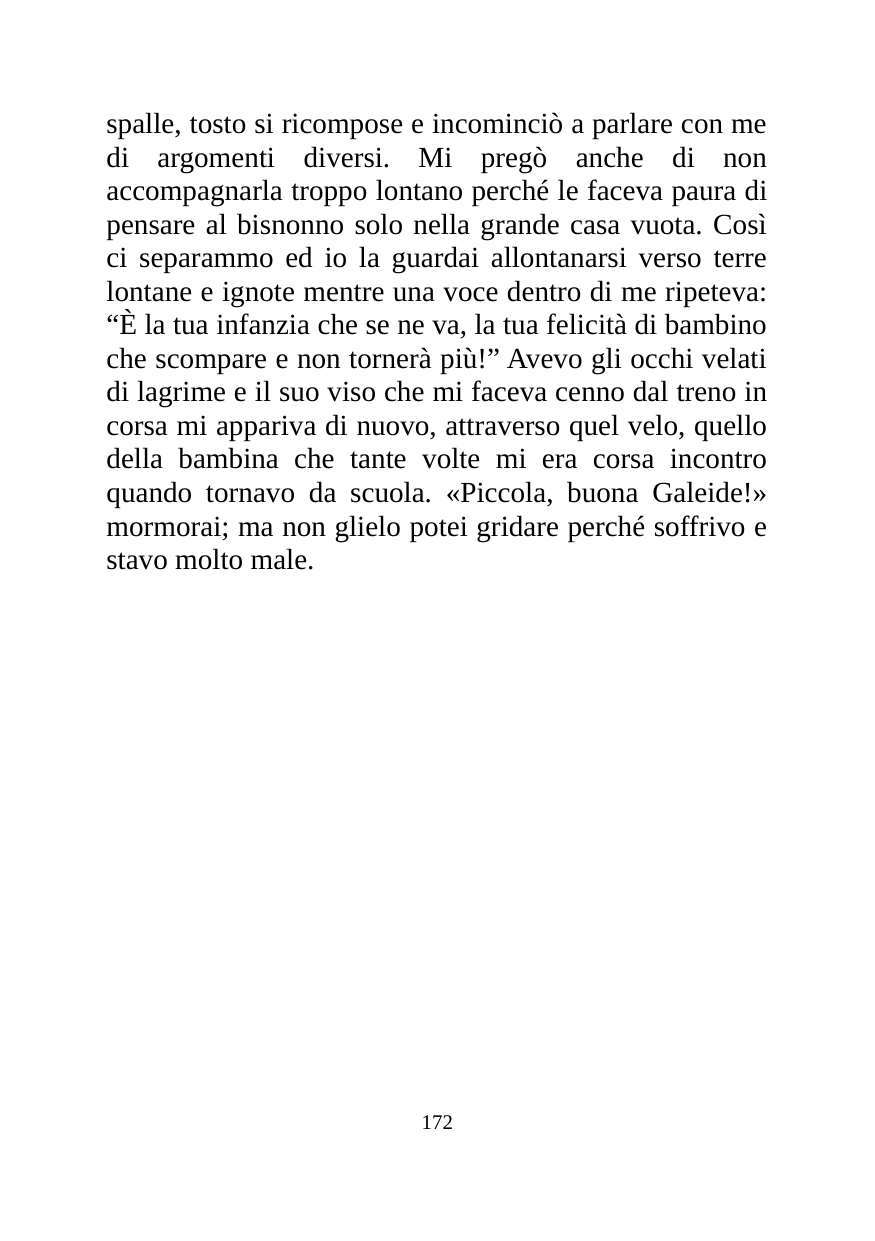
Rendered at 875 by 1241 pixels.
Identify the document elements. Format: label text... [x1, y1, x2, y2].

text spalle, tosto si ricompose e incominciò a parlare con me di argomenti diversi. Mi pregò anche di non accompagnarla troppo lontano perché le faceva paura di pensare al bisnonno solo nella grande casa vuota. Così ci separammo ed io la guardai allontanarsi verso terre lontane e ignote mentre una voce dentro di me ripeteva: “È la tua infanzia che se ne va, la tua felicità di bambino che scompare e non tornerà più!” Avevo gli occhi velati di lagrime e il suo viso che mi faceva cenno dal treno in corsa mi appariva di nuovo, attraverso quel velo, quello della bambina che tante volte mi era corsa incontro quando tornavo da scuola. «Piccola, buona Galeide!» mormorai; ma non glielo potei gridare perché soffrivo e stavo molto male. [106, 106, 768, 576]
